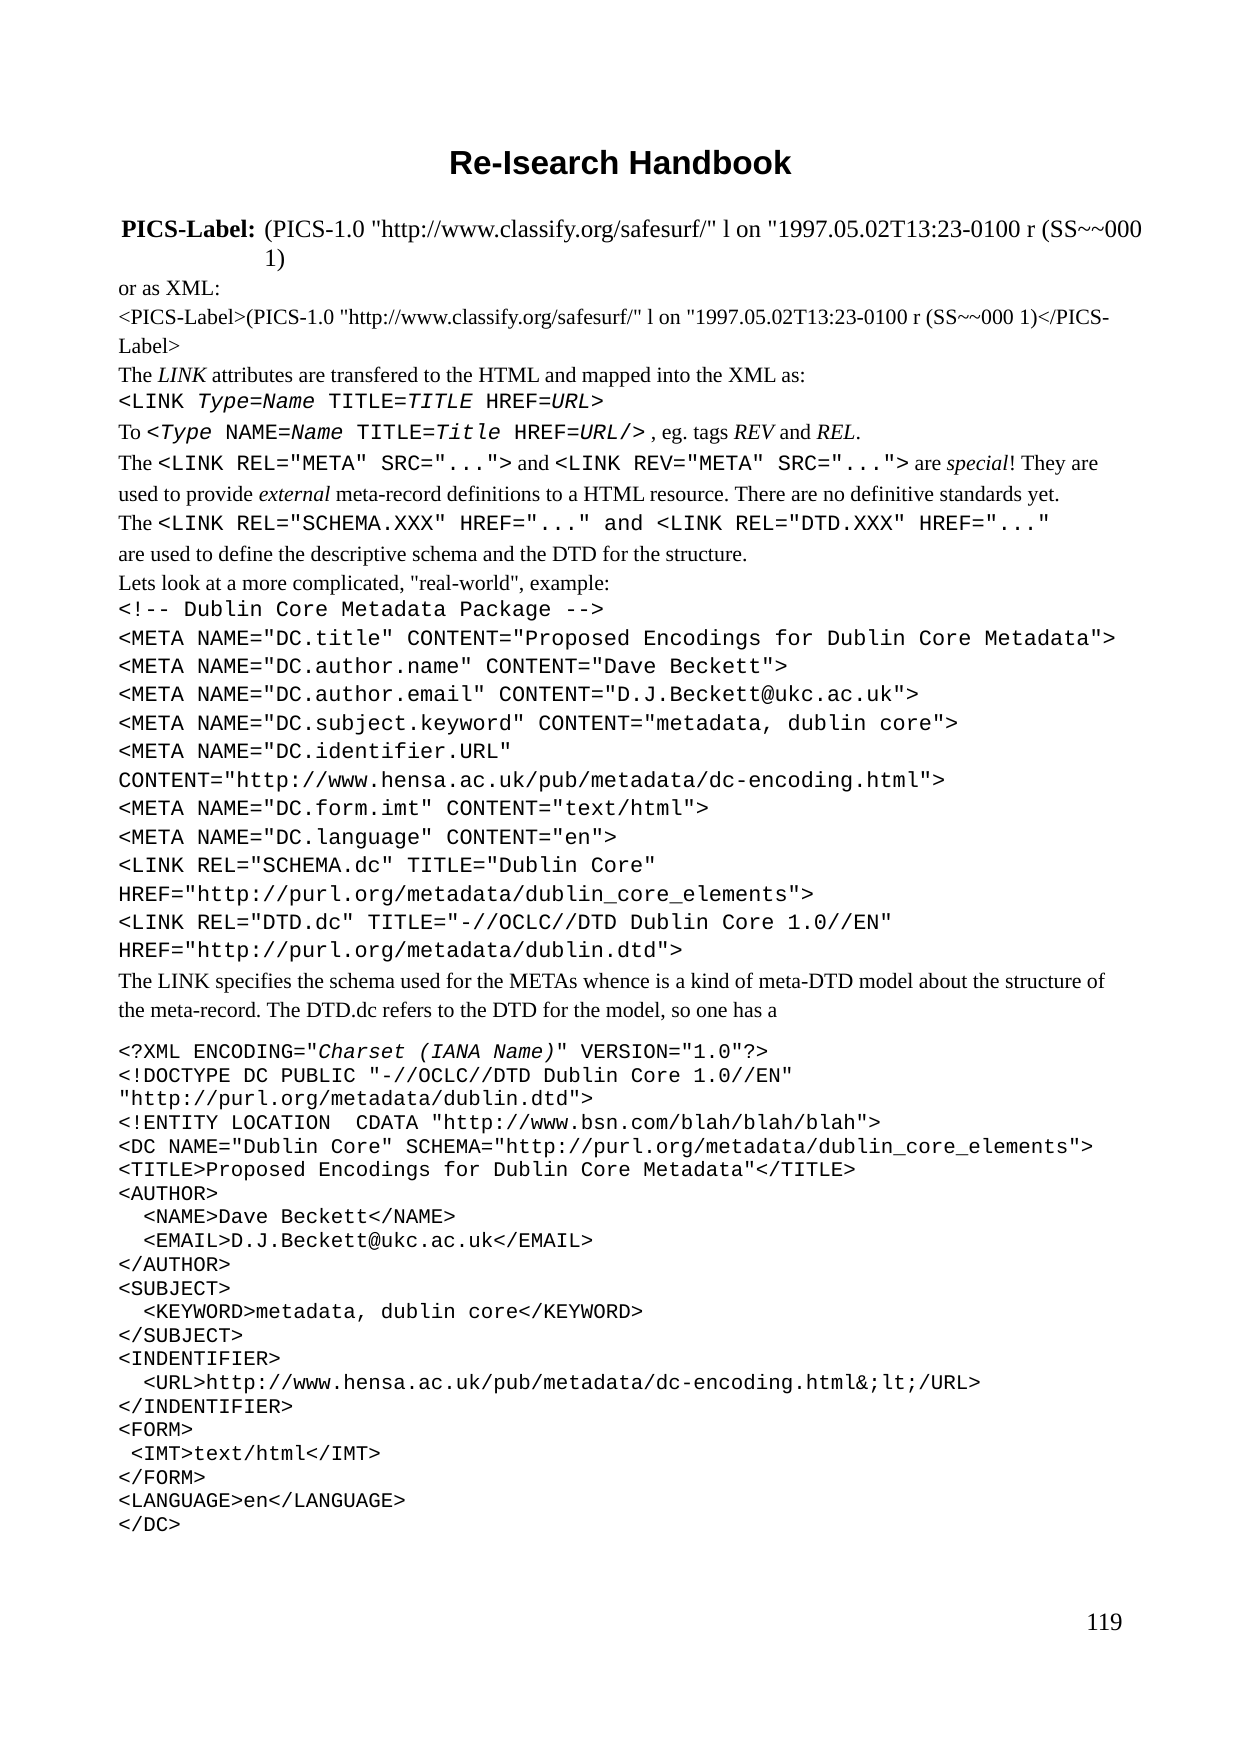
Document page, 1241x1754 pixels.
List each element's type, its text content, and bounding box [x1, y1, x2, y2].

text or as XML: <PICS-Label>(PICS-1.0 "http://www.classify.org/safesurf/" l on "1997.05.02T13:23-0100 r (SS~~000 1)</PICS-Label> [118, 275, 1122, 358]
text <NAME>Dave Beckett</NAME> [118, 1207, 1122, 1230]
text </FORM> [118, 1467, 1122, 1490]
text <LANGUAGE>en</LANGUAGE> [118, 1490, 1122, 1514]
text <!DOCTYPE DC PUBLIC "-//OCLC//DTD Dublin Core 1.0//EN" "http://purl.org/metadata/dublin.dtd"> [118, 1065, 1122, 1112]
text </DC> [118, 1514, 1122, 1538]
text Lets look at a more complicated, "real-world", example: <!-- Dublin Core Metadata Package --> <META NAME="DC.title" CONTENT="Proposed Encodings for Dublin Core Metadata"> <META NAME="DC.author.name" CONTENT="Dave Beckett"> <META NAME="DC.author.email" CONTENT="D.J.Beckett@ukc.ac.uk"> <META NAME="DC.subject.keyword" CONTENT="metadata, dublin core"> <META NAME="DC.identifier.URL" CONTENT="http://www.hensa.ac.uk/pub/metadata/dc-encoding.html"> <META NAME="DC.form.imt" CONTENT="text/html"> <META NAME="DC.language" CONTENT="en"> <LINK REL="SCHEMA.dc" TITLE="Dublin Core" HREF="http://purl.org/metadata/dublin_core_elements"> <LINK REL="DTD.dc" TITLE="-//OCLC//DTD Dublin Core 1.0//EN" HREF="http://purl.org/metadata/dublin.dtd"> The LINK specifies the schema used for the METAs whence is a kind of meta-DTD model about the structure of the meta-record. The DTD.dc refers to the DTD for the model, so one has a [118, 569, 1122, 1022]
text The LINK attributes are transfered to the HTML and mapped into the XML as: <LINK Type=Name TITLE=TITLE HREF=URL> To <Type NAME=Name TITLE=Title HREF=URL/> , eg. tags REV and REL. [118, 362, 1122, 446]
text <TITLE>Proposed Encodings for Dublin Core Metadata"</TITLE> [118, 1159, 1122, 1183]
text <KEYWORD>metadata, dublin core</KEYWORD> [118, 1301, 1122, 1325]
text The <LINK REL="SCHEMA.XXX" HREF="..." and <LINK REL="DTD.XXX" HREF="..." are used to define the descriptive schema and the DTD for the structure. [118, 510, 1122, 566]
table_header (PICS-1.0 "http://www.classify.org/safesurf/" l on "1997.05.02T13:23-0100 r (SS~~000 1) [261, 212, 1157, 275]
text </SUBJECT> [118, 1325, 1122, 1348]
text <IMT>text/html</IMT> [118, 1443, 1122, 1467]
text <EMAIL>D.J.Beckett@ukc.ac.uk</EMAIL> [118, 1230, 1122, 1254]
text <DC NAME="Dublin Core" SCHEMA="http://purl.org/metadata/dublin_core_elements"> [118, 1136, 1122, 1159]
text </INDENTIFIER> [118, 1396, 1122, 1419]
text The <LINK REL="META" SRC="..."> and <LINK REV="META" SRC="..."> are special! They are used to provide external meta-record definitions to a HTML resource. There are no definitive standards yet. [118, 450, 1122, 506]
text <URL>http://www.hensa.ac.uk/pub/metadata/dc-encoding.html&;lt;/URL> [118, 1372, 1122, 1396]
text <INDENTIFIER> [118, 1348, 1122, 1372]
table_header PICS-Label: [118, 212, 261, 275]
text <AUTHOR> [118, 1183, 1122, 1207]
text </AUTHOR> [118, 1254, 1122, 1277]
text <?XML ENCODING="Charset (IANA Name)" VERSION="1.0"?> [118, 1041, 1122, 1065]
text <!ENTITY LOCATION CDATA "http://www.bsn.com/blah/blah/blah"> [118, 1112, 1122, 1136]
text <SUBJECT> [118, 1277, 1122, 1301]
text <FORM> [118, 1419, 1122, 1443]
